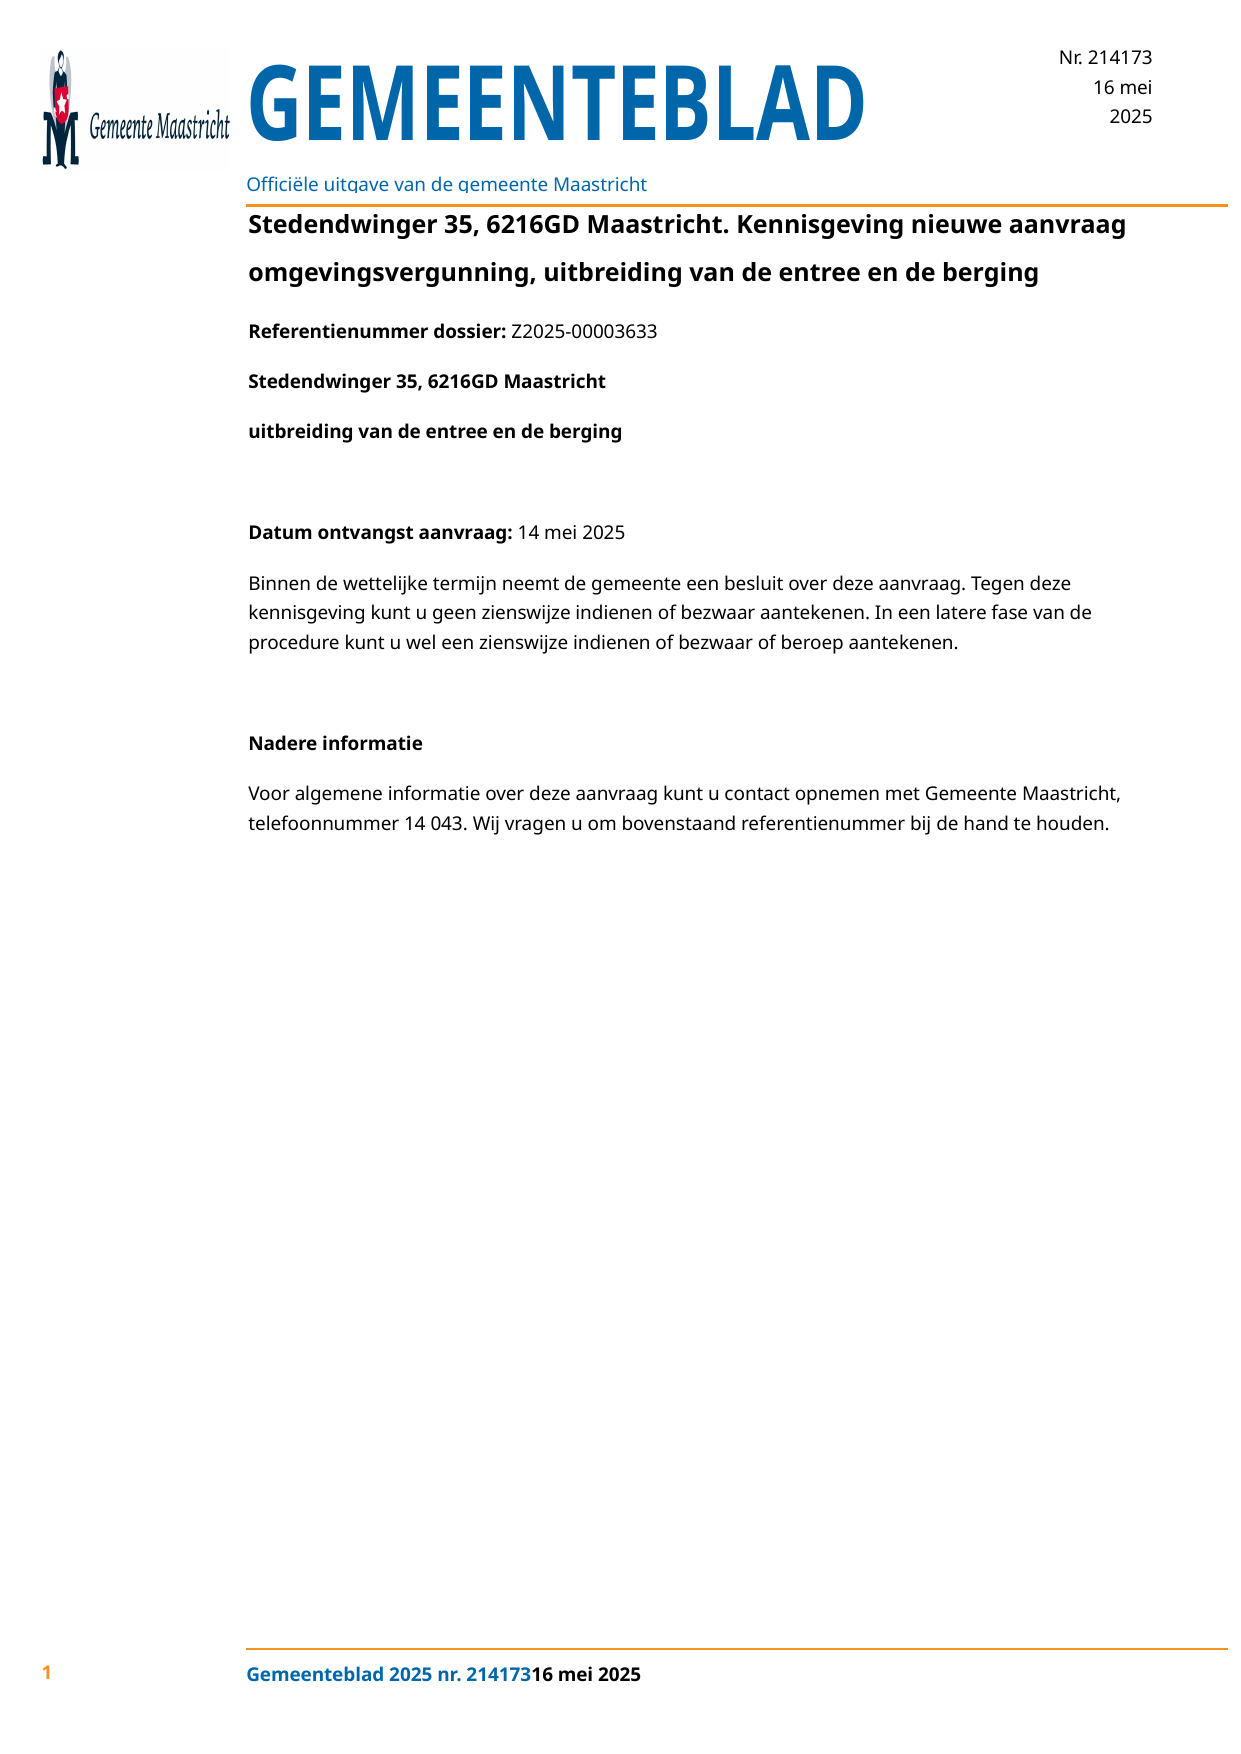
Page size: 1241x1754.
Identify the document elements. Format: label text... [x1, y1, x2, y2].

text Datum ontvangst aanvraag: 14 mei 2025 [248, 519, 1152, 545]
text Stedendwinger 35, 6216GD Maastricht. Kennisgeving nieuwe aanvraag omgevingsvergunning, uitbreiding van de entree en de berging [248, 207, 1152, 288]
text uitbreiding van de entree en de berging [248, 419, 1152, 444]
text Referentienummer dossier: Z2025-00003633 [248, 318, 1152, 344]
text Nadere informatie [248, 730, 1152, 756]
text Stedendwinger 35, 6216GD Maastricht [248, 368, 1152, 394]
text Voor algemene informatie over deze aanvraag kunt u contact opnemen met Gemeente Maastricht, telefoonnummer 14 043. Wij vragen u om bovenstaand referentienummer bij de hand te houden. [248, 780, 1152, 836]
picture [41, 47, 231, 172]
text Binnen de wettelijke termijn neemt de gemeente een besluit over deze aanvraag. Tegen deze kennisgeving kunt u geen zienswijze indienen of bezwaar aantekenen. In een latere fase van de procedure kunt u wel een zienswijze indienen of bezwaar of beroep aantekenen. [248, 570, 1152, 655]
